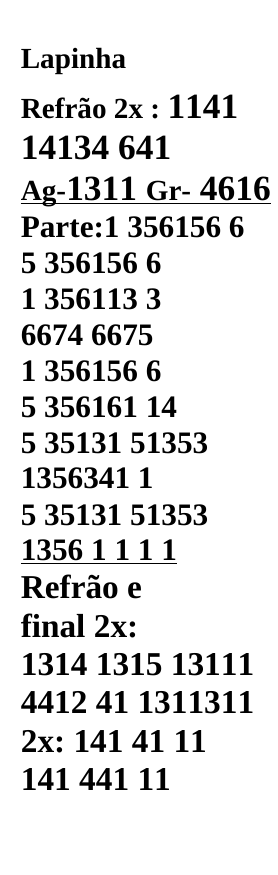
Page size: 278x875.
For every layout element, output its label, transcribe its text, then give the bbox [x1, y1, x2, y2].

text Refrão e [21, 568, 272, 606]
text 2x: 141 41 11 [21, 721, 272, 759]
text 5 35131 51353 [21, 424, 272, 460]
text 5 35131 51353 [21, 496, 272, 532]
text 1356 1 1 1 1 [21, 532, 272, 568]
text Parte:1 356156 6 [21, 208, 272, 244]
text 141 441 11 [21, 759, 272, 798]
text 5 356156 6 [21, 244, 272, 280]
text final 2x: [21, 606, 272, 644]
subtitle Lapinha [21, 41, 272, 74]
text 6674 6675 [21, 316, 272, 352]
text 5 356161 14 [21, 388, 272, 424]
text 4412 41 1311311 [21, 683, 272, 721]
text 1 356113 3 [21, 280, 272, 316]
text Ag-1311 Gr- 4616 [21, 167, 272, 208]
text Refrão 2x : 1141 14134 641 [21, 86, 272, 167]
text 1314 1315 13111 [21, 644, 272, 683]
text 1356341 1 [21, 460, 272, 496]
text 1 356156 6 [21, 352, 272, 388]
